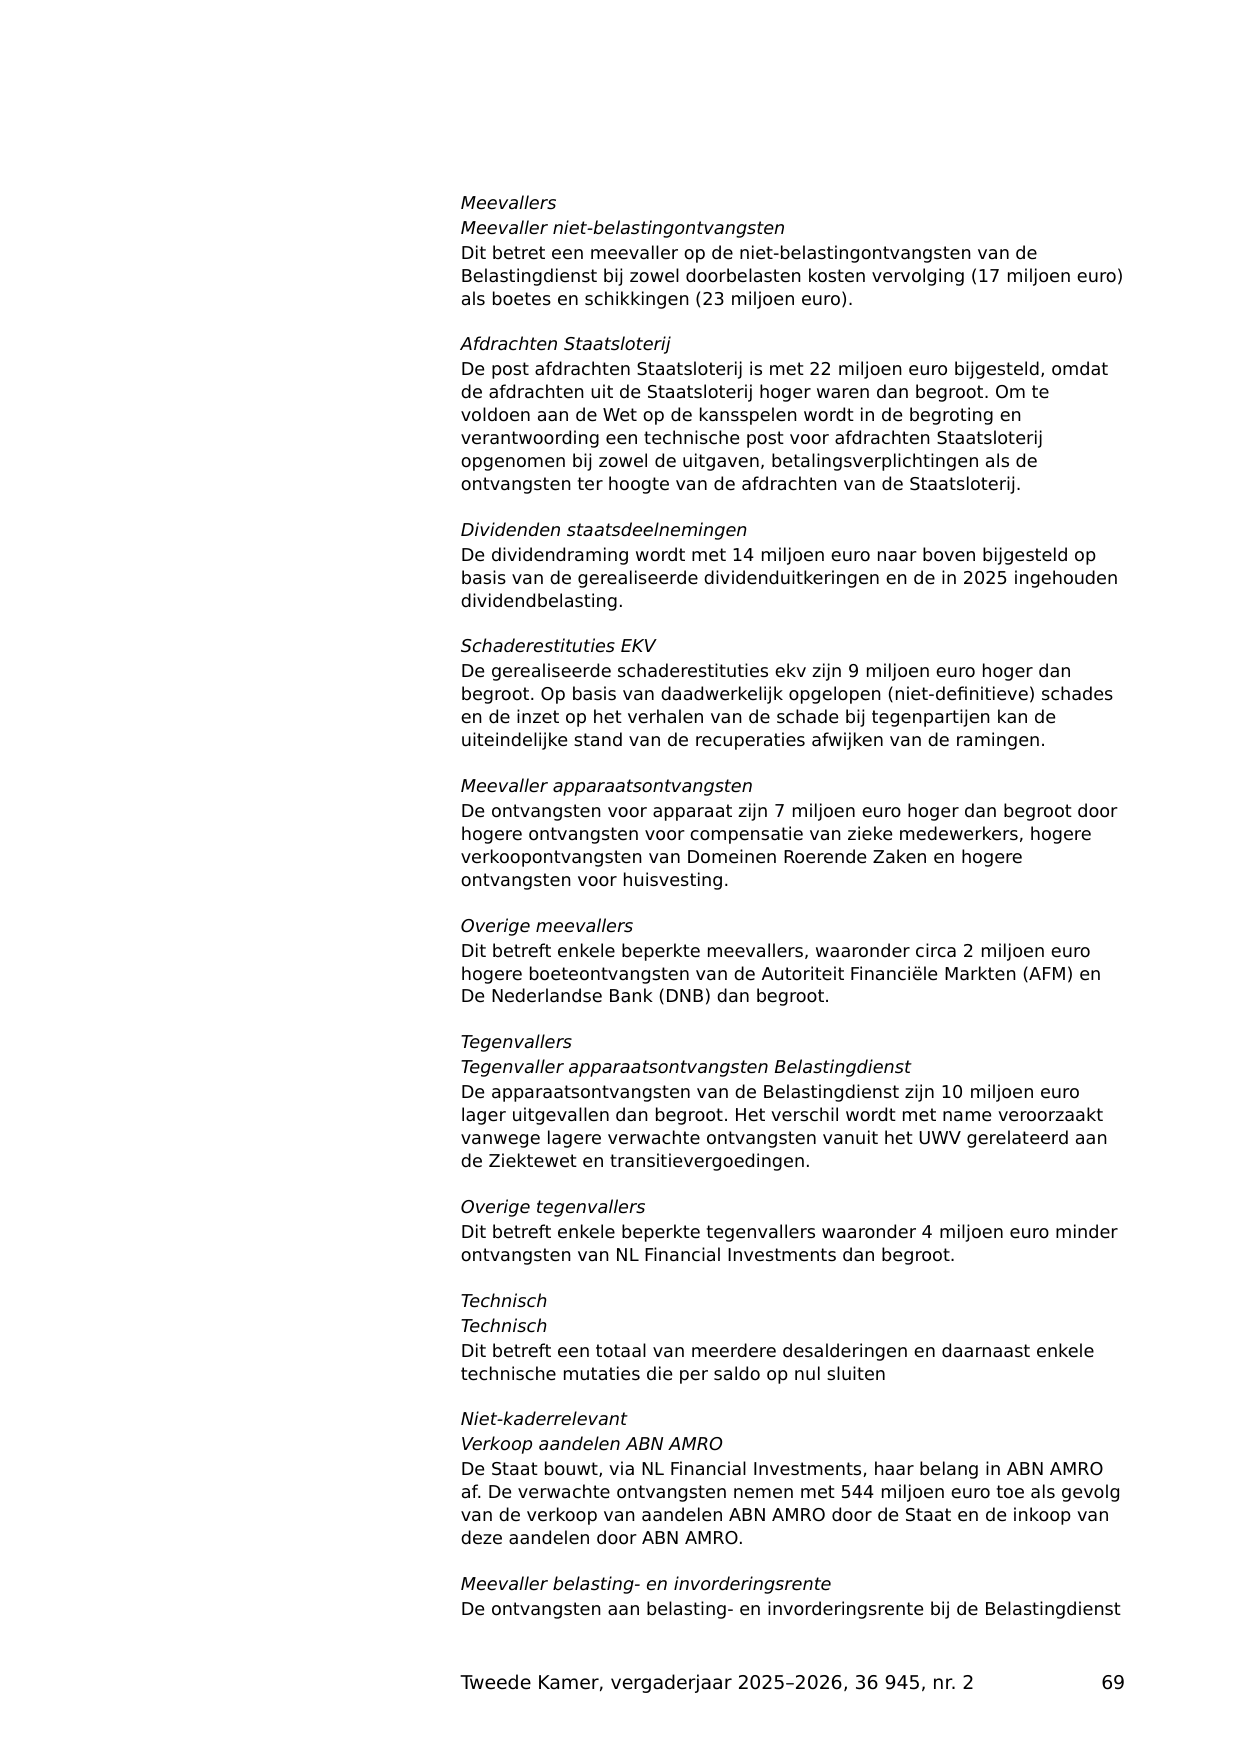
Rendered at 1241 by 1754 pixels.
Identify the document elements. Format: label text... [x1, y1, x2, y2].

text De post afdrachten Staatsloterĳ is met 22 miljoen euro bĳgesteld, omdat de afdrachten uit de Staatsloterĳ hoger waren dan begroot. Om te voldoen aan de Wet op de kansspelen wordt in de begroting en verantwoording een technische post voor afdrachten Staatsloterĳ opgenomen bĳ zowel de uitgaven, betalingsverplichtingen als de ontvangsten ter hoogte van de afdrachten van de Staatsloterĳ. [461, 357, 1125, 495]
text De apparaatsontvangsten van de Belastingdienst zijn 10 miljoen euro lager uitgevallen dan begroot. Het verschil wordt met name veroorzaakt vanwege lagere verwachte ontvangsten vanuit het UWV gerelateerd aan de Ziektewet en transitievergoedingen. [461, 1080, 1125, 1172]
text Technisch [461, 1289, 1125, 1312]
text Meevaller belasting- en invorderingsrente [461, 1572, 1125, 1595]
text Dit betreft een totaal van meerdere desalderingen en daarnaast enkele technische mutaties die per saldo op nul sluiten [461, 1339, 1125, 1384]
text Meevallers [461, 191, 1125, 214]
text Verkoop aandelen ABN AMRO [461, 1432, 1125, 1455]
text Overige tegenvallers [461, 1195, 1125, 1218]
text Niet-kaderrelevant [461, 1407, 1125, 1430]
text De ontvangsten voor apparaat zijn 7 miljoen euro hoger dan begroot door hogere ontvangsten voor compensatie van zieke medewerkers, hogere verkoopontvangsten van Domeinen Roerende Zaken en hogere ontvangsten voor huisvesting. [461, 799, 1125, 891]
text Dividenden staatsdeelnemingen [461, 518, 1125, 541]
text Dit betret een meevaller op de niet-belastingontvangsten van de Belastingdienst bĳ zowel doorbelasten kosten vervolging (17 miljoen euro) als boetes en schikkingen (23 miljoen euro). [461, 241, 1125, 309]
text Afdrachten Staatsloterij [461, 332, 1125, 355]
text Meevaller niet-belastingontvangsten [461, 216, 1125, 239]
text Tegenvaller apparaatsontvangsten Belastingdienst [461, 1055, 1125, 1078]
text Dit betreft enkele beperkte tegenvallers waaronder 4 miljoen euro minder ontvangsten van NL Financial Investments dan begroot. [461, 1220, 1125, 1266]
text De Staat bouwt, via NL Financial Investments, haar belang in ABN AMRO af. De verwachte ontvangsten nemen met 544 miljoen euro toe als gevolg van de verkoop van aandelen ABN AMRO door de Staat en de inkoop van deze aandelen door ABN AMRO. [461, 1457, 1125, 1549]
text Meevaller apparaatsontvangsten [461, 774, 1125, 797]
text De dividendraming wordt met 14 miljoen euro naar boven bĳgesteld op basis van de gerealiseerde dividenduitkeringen en de in 2025 ingehouden dividendbelasting. [461, 543, 1125, 612]
text De ontvangsten aan belasting- en invorderingsrente bĳ de Belastingdienst [461, 1597, 1125, 1620]
text Schaderestituties EKV [461, 634, 1125, 657]
text Tegenvallers [461, 1030, 1125, 1053]
text Overige meevallers [461, 914, 1125, 937]
text Dit betreft enkele beperkte meevallers, waaronder circa 2 miljoen euro hogere boeteontvangsten van de Autoriteit Financiële Markten (AFM) en De Nederlandse Bank (DNB) dan begroot. [461, 939, 1125, 1007]
text De gerealiseerde schaderestituties ekv zĳn 9 miljoen euro hoger dan begroot. Op basis van daadwerkelĳk opgelopen (niet-­definitieve) schades en de inzet op het verhalen van de schade bĳ tegenpartĳen kan de uiteindelĳke stand van de recuperaties afwĳken van de ramingen. [461, 659, 1125, 751]
text Technisch [461, 1314, 1125, 1337]
